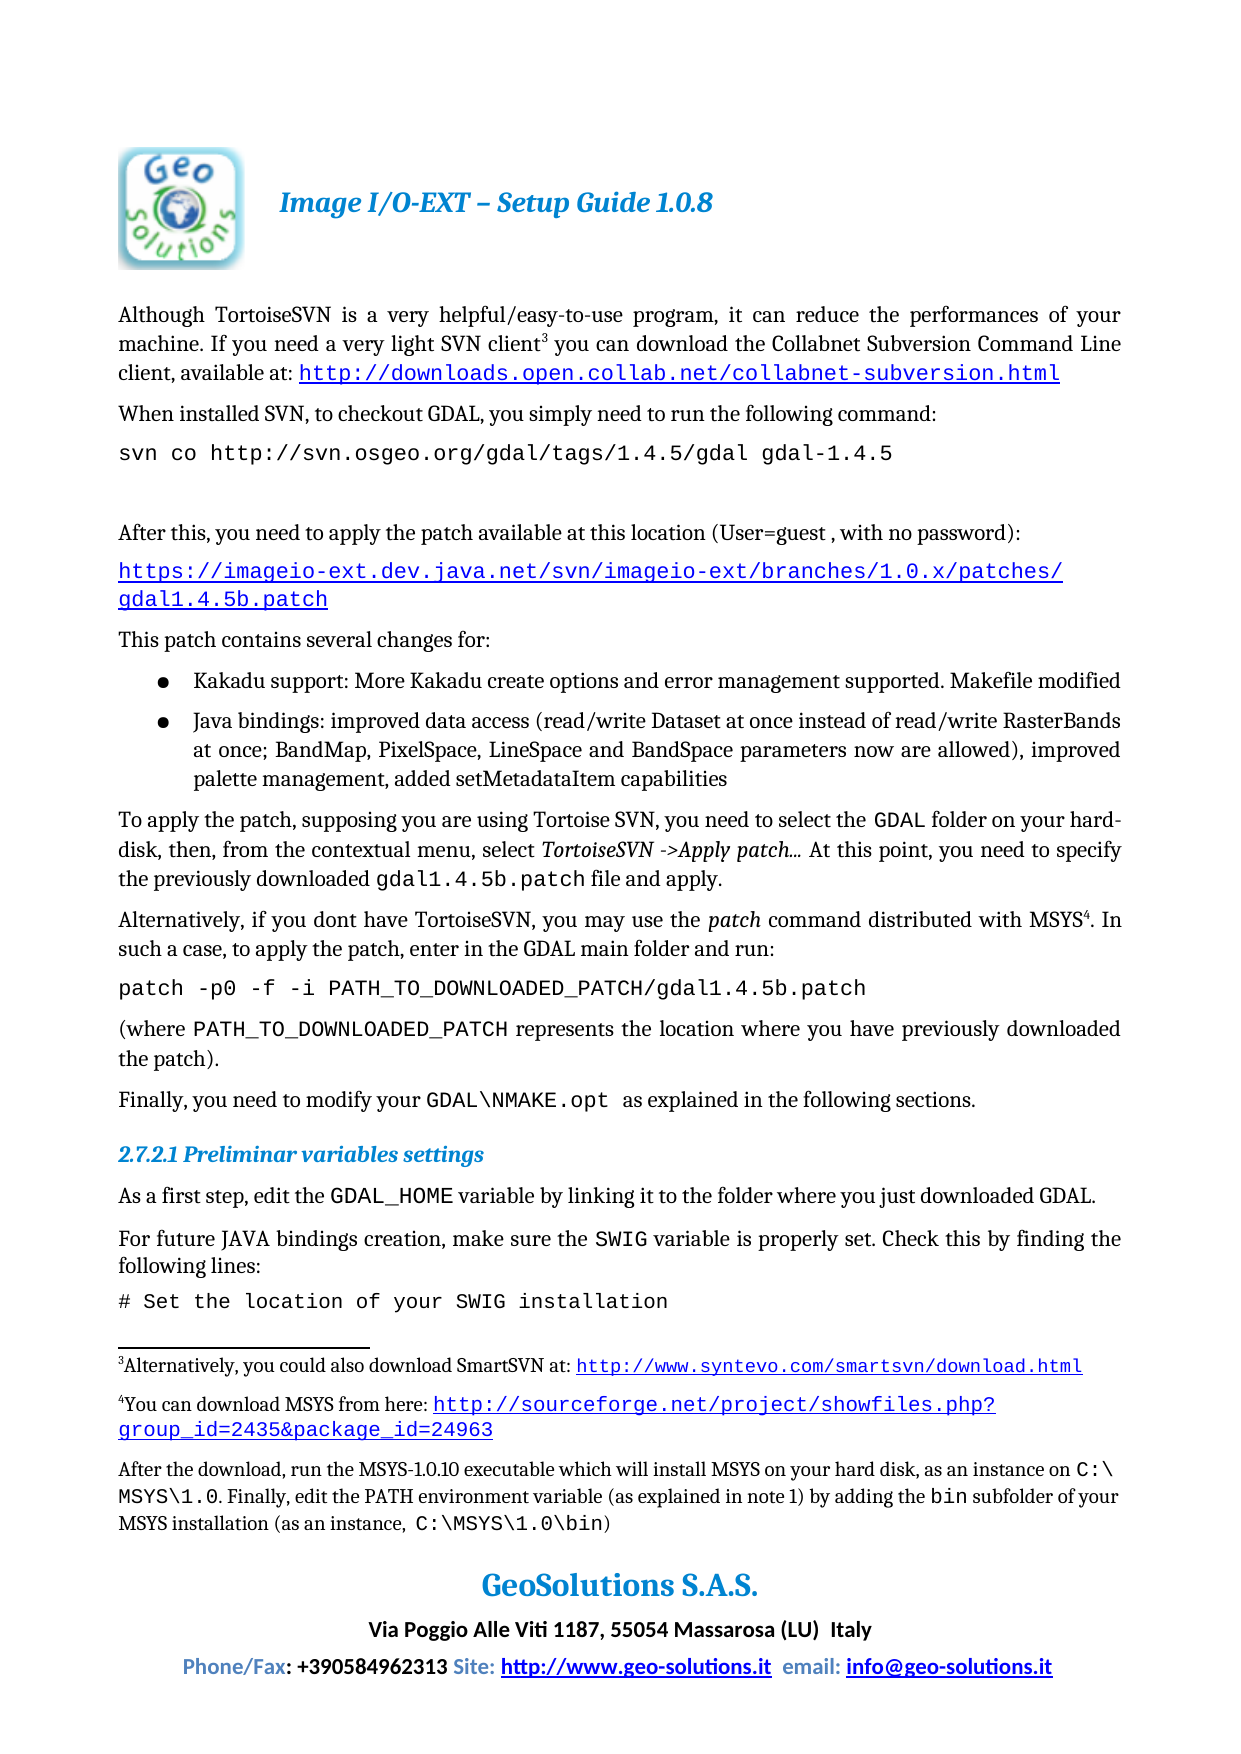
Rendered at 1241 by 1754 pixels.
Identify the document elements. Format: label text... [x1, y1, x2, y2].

text https://imageio-ext.dev.java.net/svn/imageio-ext/branches/1.0.x/patches/gdal1.4.5b.patch [118, 561, 1122, 613]
text Although TortoiseSVN is a very helpful/easy-to-use program, it can reduce the performances of your machine. If you need a very light SVN client you can download the Collabnet Subversion Command Line client, available at: http://downloads.open.collab.net/collabnet-subversion.html [118, 302, 1122, 387]
text As a first step, edit the GDAL_HOME variable by linking it to the folder where you just downloaded GDAL. [118, 1183, 1122, 1211]
subtitle Preliminar variables settings [118, 1141, 1122, 1168]
text Alternatively, you could also download SmartSVN at: http://www.syntevo.com/smartsvn/download.html [118, 1354, 1122, 1378]
text patch -p0 -f -i PATH_TO_DOWNLOADED_PATCH/gdal1.4.5b.patch [118, 977, 1122, 1002]
text After this, you need to apply the patch available at this location (User=guest , with no password): [118, 520, 1122, 546]
list Java bindings: improved data access (read/write Dataset at once instead of read/write RasterBands at once; BandMap, PixelSpace, LineSpace and BandSpace parameters now are allowed), improved palette management, added setMetadataItem capabilities [156, 708, 1122, 792]
text Finally, you need to modify your GDAL\NMAKE.opt as explained in the following sections. [118, 1086, 1122, 1114]
text Alternatively, if you dont have TortoiseSVN, you may use the patch command distributed with MSYS. In such a case, to apply the patch, enter in the GDAL main folder and run: [118, 907, 1122, 963]
text You can download MSYS from here: http://sourceforge.net/project/showfiles.php?group_id=2435&package_id=24963 [118, 1392, 1122, 1443]
text After the download, run the MSYS-1.0.10 executable which will install MSYS on your hard disk, as an instance on C:\MSYS\1.0. Finally, edit the PATH environment variable (as explained in note 1) by adding the bin subfolder of your MSYS installation (as an instance, C:\MSYS\1.0\bin) [118, 1457, 1122, 1537]
text svn co http://svn.osgeo.org/gdal/tags/1.4.5/gdal gdal-1.4.5 [118, 442, 1122, 467]
text For future JAVA bindings creation, make sure the SWIG variable is properly set. Check this by finding the following lines: [118, 1225, 1122, 1279]
list Kakadu support: More Kakadu create options and error management supported. Makefile modified [156, 667, 1122, 694]
text To apply the patch, supposing you are using Tortoise SVN, you need to select the GDAL folder on your hard-disk, then, from the contextual menu, select TortoiseSVN ->Apply patch... At this point, you need to specify the previously downloaded gdal1.4.5b.patch file and apply. [118, 807, 1122, 893]
text When installed SVN, to checkout GDAL, you simply need to run the following command: [118, 401, 1122, 428]
picture [118, 147, 245, 270]
text (where PATH_TO_DOWNLOADED_PATCH represents the location where you have previously downloaded the patch). [118, 1016, 1122, 1072]
text This patch contains several changes for: [118, 627, 1122, 653]
text # Set the location of your SWIG installation [118, 1291, 1122, 1314]
